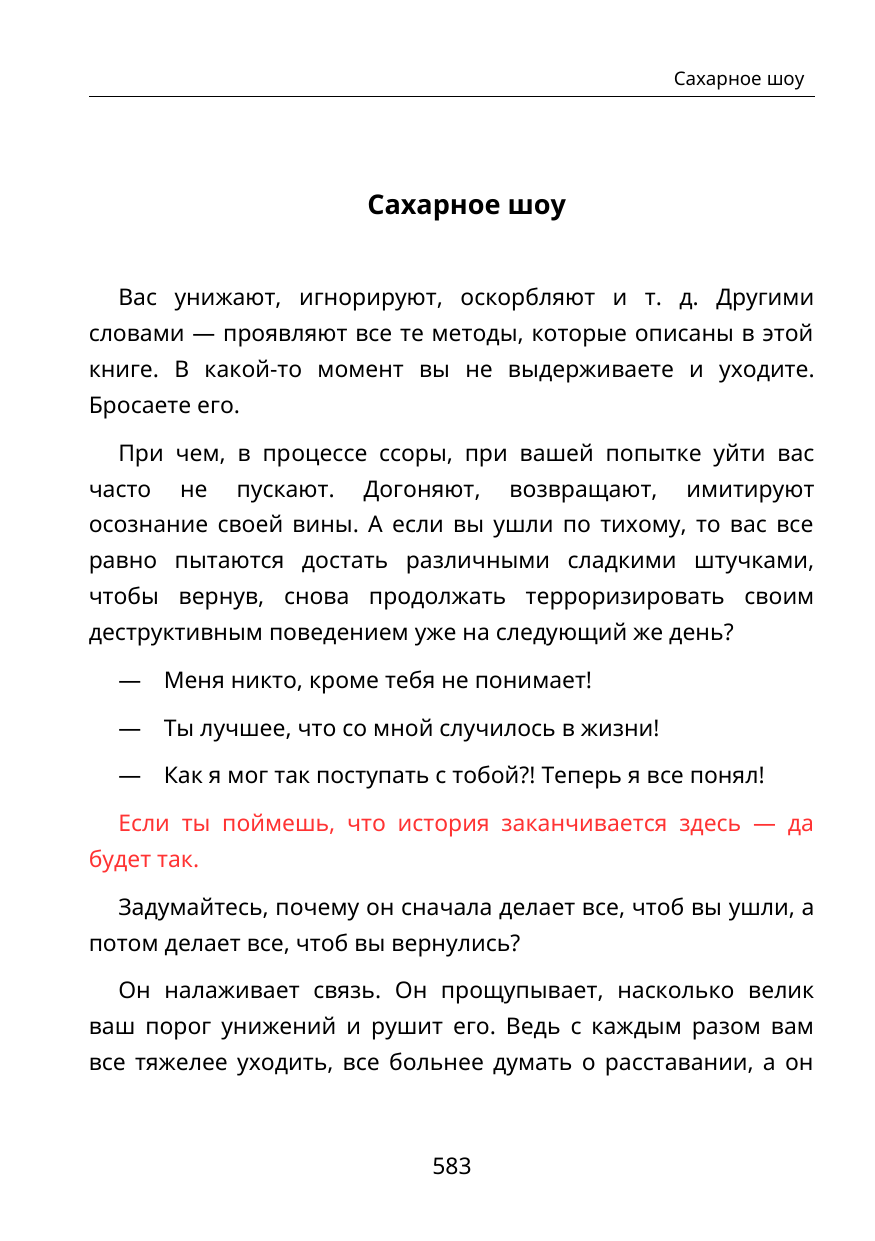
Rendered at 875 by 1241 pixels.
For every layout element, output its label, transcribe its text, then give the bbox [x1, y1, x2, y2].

text При чем, в процессе ссоры, при вашей попытке уйти вас часто не пускают. Догоняют, возвращают, имитируют осознание своей вины. А если вы ушли по тихому, то вас все равно пытаются достать различными сладкими штучками, чтобы вернув, снова продолжать терроризировать своим деструктивным поведением уже на следующий же день? [88, 437, 815, 647]
text Он налаживает связь. Он прощупывает, насколько велик ваш порог унижений и рушит его. Ведь с каждым разом вам все тяжелее уходить, все больнее думать о расставании, а он [88, 974, 815, 1077]
list Ты лучшее, что со мной случилось в жизни! [88, 712, 815, 743]
text Задумайтесь, почему он сначала делает все, чтоб вы ушли, а потом делает все, чтоб вы вернулись? [88, 891, 815, 958]
subtitle Сахарное шоу [88, 185, 815, 222]
list Как я мог так поступать с тобой?! Теперь я все понял! [88, 759, 815, 791]
text Если ты поймешь, что история заканчивается здесь — да будет так. [88, 807, 815, 874]
list Меня никто, кроме тебя не понимает! [88, 664, 815, 695]
text Вас унижают, игнорируют, оскорбляют и т. д. Другими словами — проявляют все те методы, которые описаны в этой книге. В какой-то момент вы не выдерживаете и уходите. Бросаете его. [88, 281, 815, 420]
